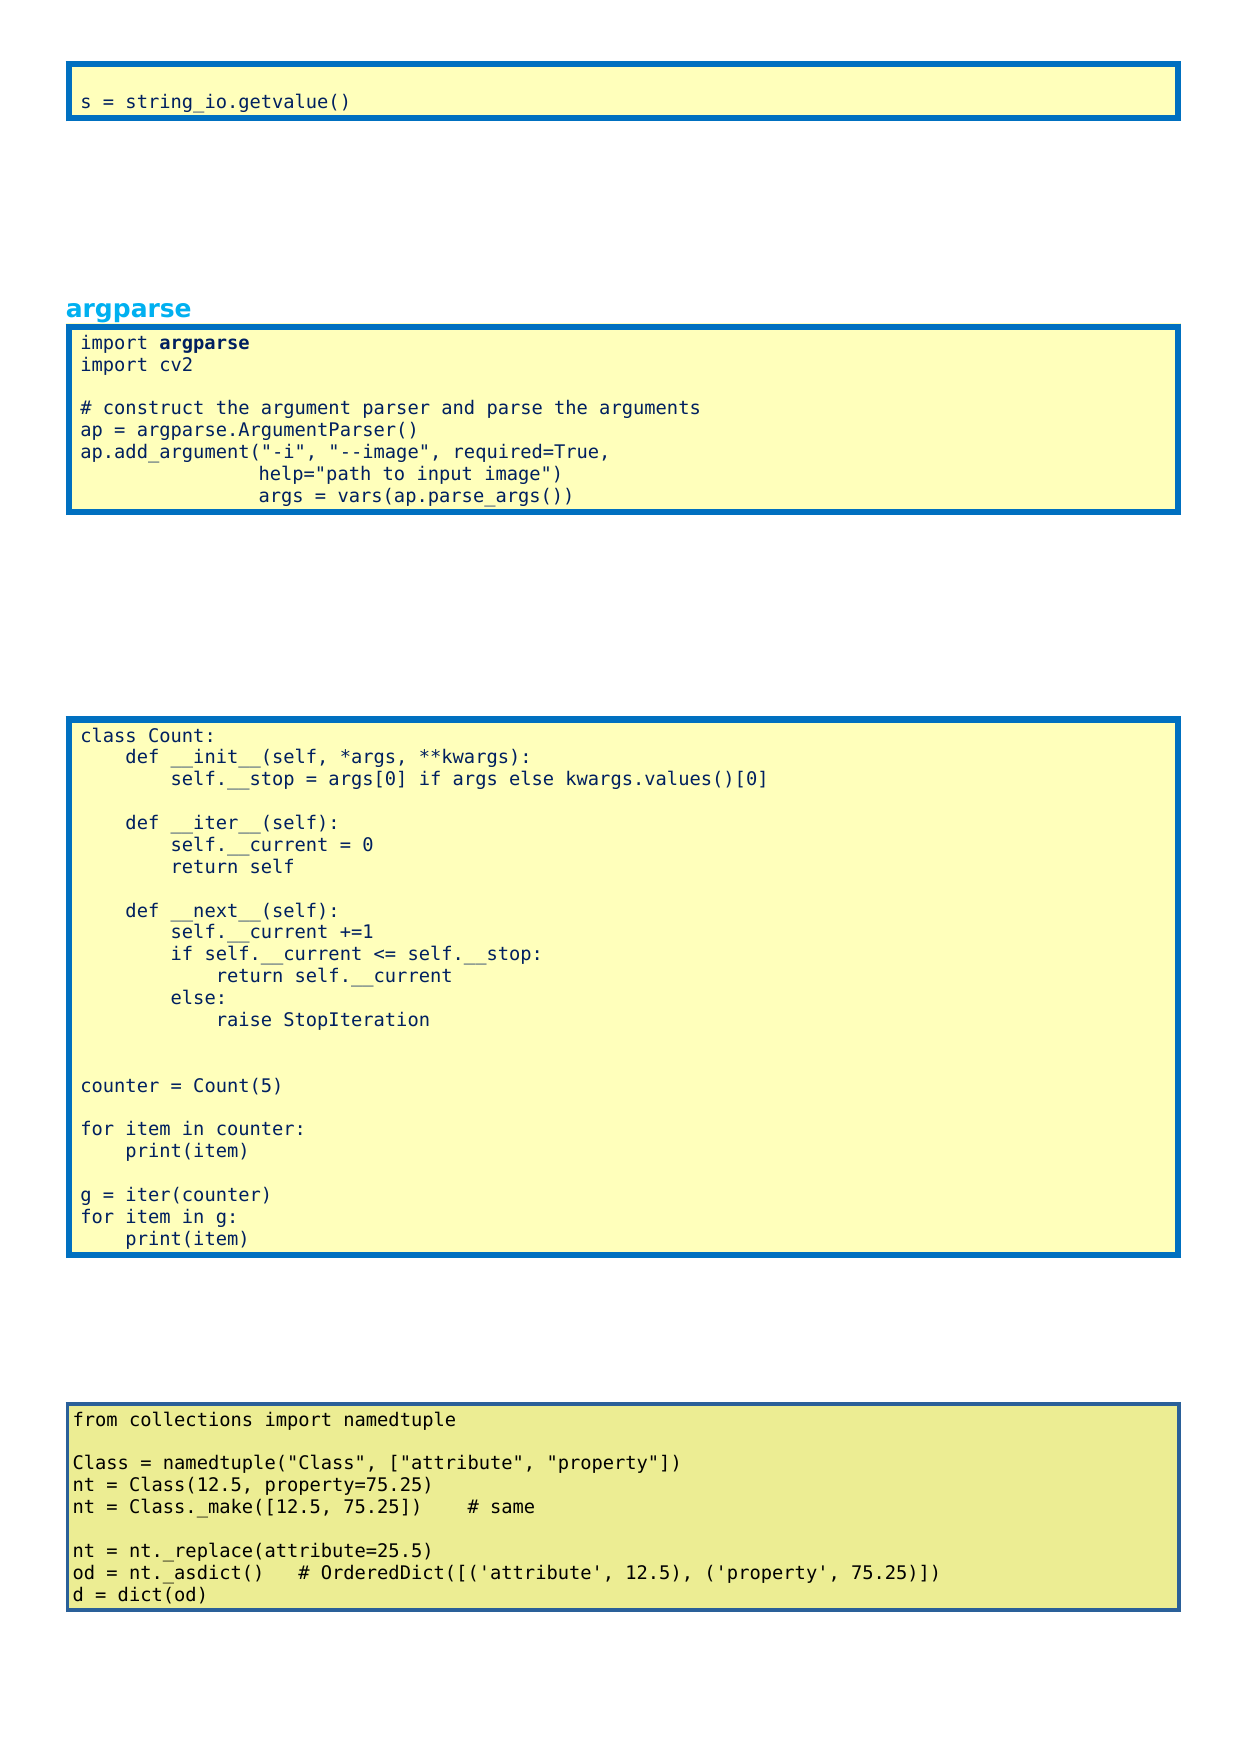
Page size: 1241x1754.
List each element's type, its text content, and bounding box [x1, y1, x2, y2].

text g = iter(counter) [72, 1176, 1175, 1198]
text s = string_io.getvalue() [72, 83, 1175, 115]
text d = dict(od) [69, 1577, 1177, 1608]
text nt = Class._make([12.5, 75.25]) # same [69, 1489, 1177, 1511]
title argparse [66, 294, 1181, 323]
text print(item) [72, 1219, 1175, 1252]
text self.__current +=1 [72, 913, 1175, 935]
text return self.__current [72, 957, 1175, 979]
text class Count: [72, 723, 1175, 738]
text import cv2 [72, 345, 1175, 367]
text self.__current = 0 [72, 826, 1175, 848]
text for item in counter: [72, 1110, 1175, 1132]
text counter = Count(5) [72, 1066, 1175, 1088]
text from collections import namedtuple [69, 1406, 1177, 1424]
text return self [72, 848, 1175, 869]
text nt = nt._replace(attribute=25.5) [69, 1533, 1177, 1555]
text args = vars(ap.parse_args()) [72, 477, 1175, 509]
text for item in g: [72, 1198, 1175, 1219]
text ap.add_argument("-i", "--image", required=True, [72, 433, 1175, 455]
text def __next__(self): [72, 891, 1175, 913]
text self.__stop = args[0] if args else kwargs.values()[0] [72, 760, 1175, 782]
text raise StopIteration [72, 1001, 1175, 1023]
text print(item) [72, 1132, 1175, 1154]
text ap = argparse.ArgumentParser() [72, 411, 1175, 433]
text import argparse [72, 330, 1175, 345]
text # construct the argument parser and parse the arguments [72, 389, 1175, 411]
text help="path to input image") [72, 455, 1175, 477]
text nt = Class(12.5, property=75.25) [69, 1467, 1177, 1489]
text def __init__(self, *args, **kwargs): [72, 738, 1175, 760]
text if self.__current <= self.__stop: [72, 935, 1175, 957]
text Class = namedtuple("Class", ["attribute", "property"]) [69, 1446, 1177, 1467]
text od = nt._asdict() # OrderedDict([('attribute', 12.5), ('property', 75.25)]) [69, 1555, 1177, 1577]
text def __iter__(self): [72, 804, 1175, 826]
text else: [72, 979, 1175, 1001]
